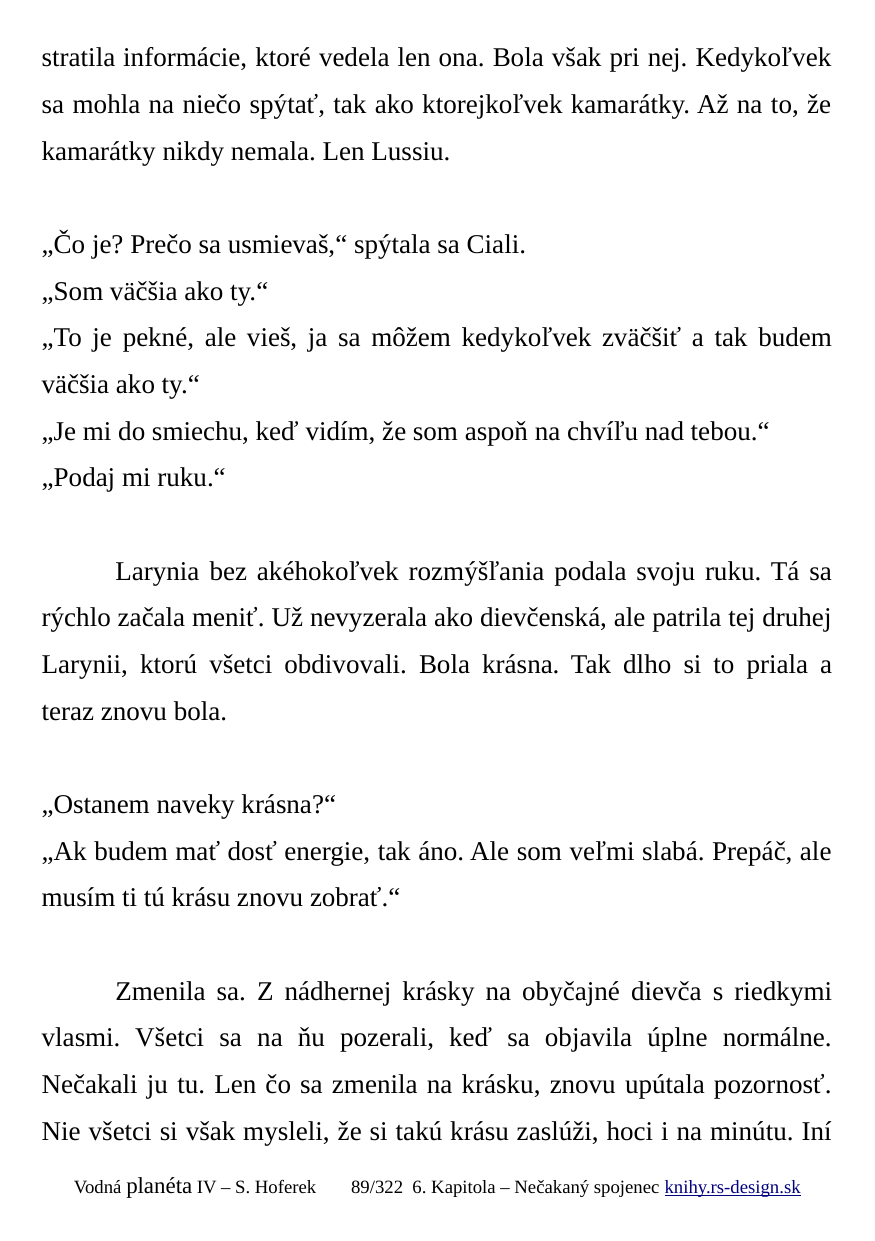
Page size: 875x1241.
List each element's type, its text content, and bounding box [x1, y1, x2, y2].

text „Ostanem naveky krásna?“ [41, 788, 833, 819]
text „Ak budem mať dosť energie, tak áno. Ale som veľmi slabá. Prepáč, ale musím ti tú krásu znovu zobrať.“ [41, 835, 833, 912]
text Zmenila sa. Z nádhernej krásky na obyčajné dievča s riedkymi vlasmi. Všetci sa na ňu pozerali, keď sa objavila úplne normálne. Nečakali ju tu. Len čo sa zmenila na krásku, znovu upútala pozornosť. Nie všetci si však mysleli, že si takú krásu zaslúži, hoci i na minútu. Iní [41, 975, 833, 1146]
text stratila informácie, ktoré vedela len ona. Bola však pri nej. Kedykoľvek sa mohla na niečo spýtať, tak ako ktorejkoľvek kamarátky. Až na to, že kamarátky nikdy nemala. Len Lussiu. [41, 41, 833, 166]
text Larynia bez akéhokoľvek rozmýšľania podala svoju ruku. Tá sa rýchlo začala meniť. Už nevyzerala ako dievčenská, ale patrila tej druhej Larynii, ktorú všetci obdivovali. Bola krásna. Tak dlho si to priala a teraz znovu bola. [41, 555, 833, 726]
text „Podaj mi ruku.“ [41, 461, 833, 492]
text „Čo je? Prečo sa usmievaš,“ spýtala sa Ciali. [41, 228, 833, 259]
text „Som väčšia ako ty.“ [41, 275, 833, 306]
text „Je mi do smiechu, keď vidím, že som aspoň na chvíľu nad tebou.“ [41, 415, 833, 446]
text „To je pekné, ale vieš, ja sa môžem kedykoľvek zväčšiť a tak budem väčšia ako ty.“ [41, 321, 833, 399]
